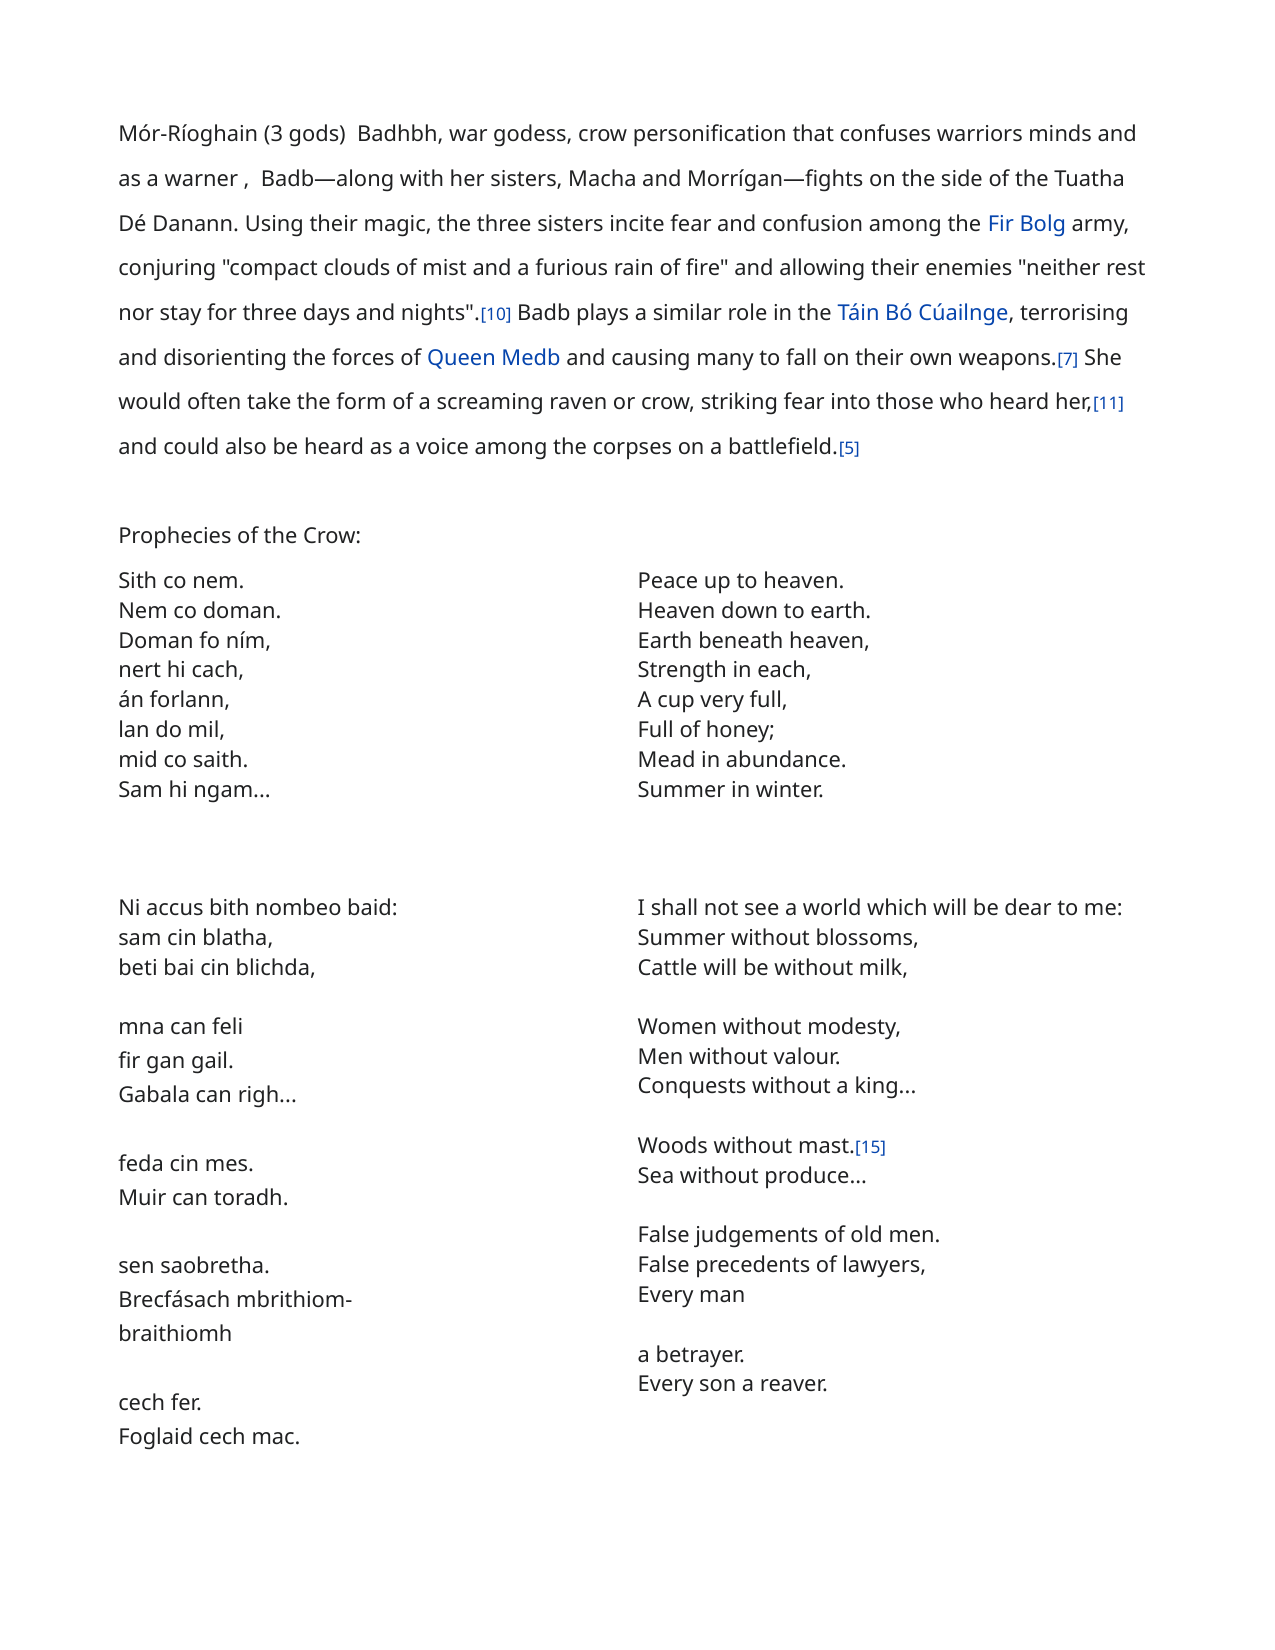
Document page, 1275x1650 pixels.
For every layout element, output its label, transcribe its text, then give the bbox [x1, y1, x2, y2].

table_header Sith co nem. Nem co doman. Doman fo ním, nert hi cach, án forlann, lan do mil, mid co saith. Sam hi ngam... Ni accus bith nombeo baid: sam cin blatha, beti bai cin blichda, mna can feli fir gan gail. Gabala can righ... feda cin mes. Muir can toradh. sen saobretha. Brecfásach mbrithiom- braithiomh cech fer. Foglaid cech mac. [118, 565, 637, 1498]
table_header Peace up to heaven. Heaven down to earth. Earth beneath heaven, Strength in each, A cup very full, Full of honey; Mead in abundance. Summer in winter. I shall not see a world which will be dear to me: Summer without blossoms, Cattle will be without milk, Women without modesty, Men without valour. Conquests without a king... Woods without mast.[15] Sea without produce... False judgements of old men. False precedents of lawyers, Every man a betrayer. Every son a reaver. [638, 565, 1157, 1498]
text Prophecies of the Crow: [118, 520, 1157, 550]
text Mór-Ríoghain (3 gods) Badhbh, war godess, crow personification that confuses warriors minds and as a warner , Badb—along with her sisters, Macha and Morrígan—fights on the side of the Tuatha Dé Danann. Using their magic, the three sisters incite fear and confusion among the Fir Bolg army, conjuring "compact clouds of mist and a furious rain of fire" and allowing their enemies "neither rest nor stay for three days and nights".[10] Badb plays a similar role in the Táin Bó Cúailnge, terrorising and disorienting the forces of Queen Medb and causing many to fall on their own weapons.[7] She would often take the form of a screaming raven or crow, striking fear into those who heard her,[11] and could also be heard as a voice among the corpses on a battlefield.[5] [118, 118, 1157, 461]
